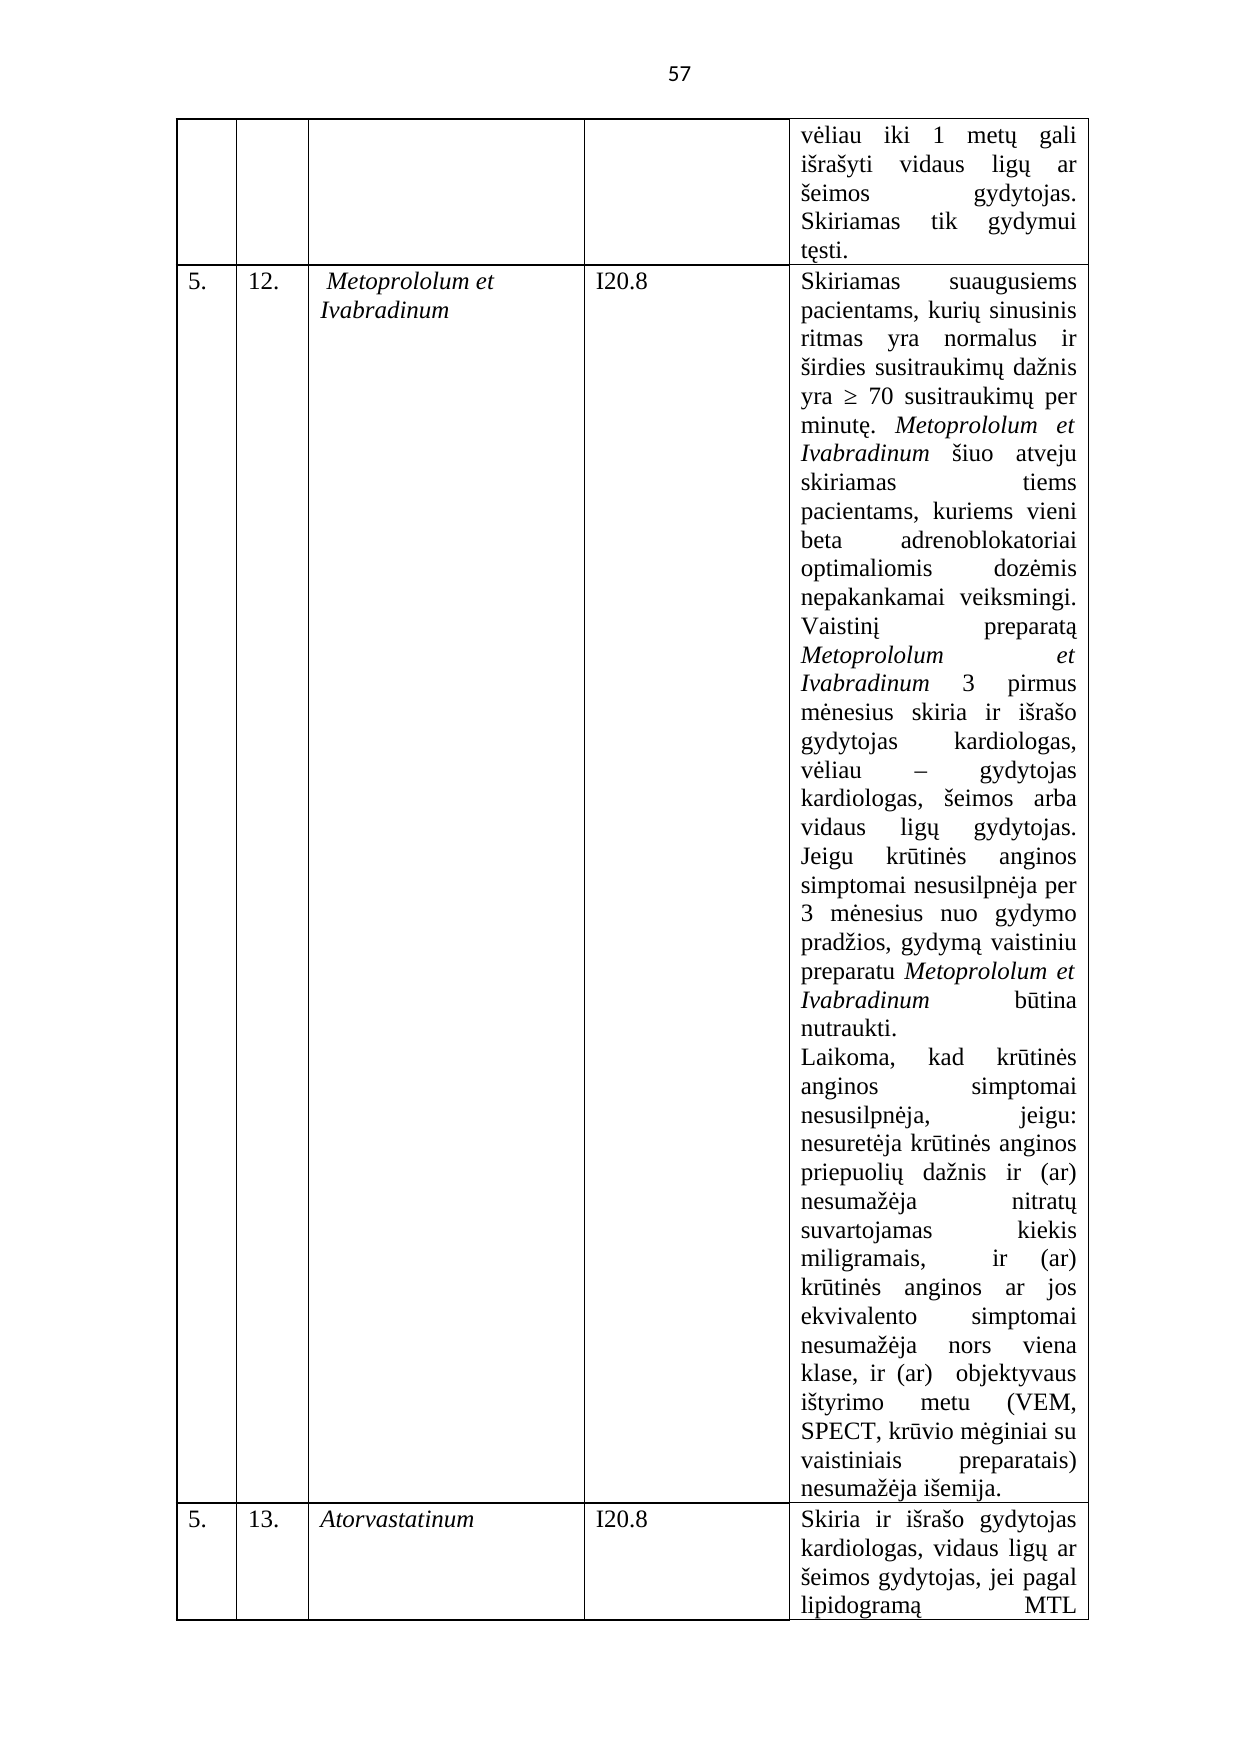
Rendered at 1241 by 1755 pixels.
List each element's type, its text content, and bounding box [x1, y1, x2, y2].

table_cell [1109, 1502, 1123, 1619]
table_cell [1099, 1502, 1103, 1619]
table_cell [1103, 1502, 1109, 1619]
table_cell [1089, 264, 1093, 1502]
table_cell [309, 120, 584, 264]
table_cell [1093, 264, 1099, 1502]
table_cell [1109, 118, 1123, 264]
table_cell [1093, 118, 1099, 264]
table_cell [1103, 118, 1109, 264]
table_cell Metoprololum et Ivabradinum [309, 266, 584, 1502]
table_cell I20.8 [585, 1504, 789, 1619]
table_cell vėliau iki 1 metų gali išrašyti vidaus ligų ar šeimos gydytojas. Skiriamas tik gydymui tęsti. [790, 119, 1088, 264]
table_cell [1093, 1502, 1099, 1619]
table_cell [1089, 118, 1093, 264]
table_cell I20.8 [585, 266, 789, 1502]
table_cell [1099, 264, 1103, 1502]
table_cell 5. [178, 266, 236, 1502]
table_cell Skiria ir išrašo gydytojas kardiologas, vidaus ligų ar šeimos gydytojas, jei pagal lipidogramą MTL [790, 1503, 1088, 1619]
table_cell [1109, 264, 1123, 1502]
table_cell 13. [237, 1504, 308, 1619]
table_cell [1089, 1502, 1093, 1619]
table_cell 12. [237, 266, 308, 1502]
table_cell [585, 120, 789, 264]
table_cell [178, 120, 236, 264]
table_cell [237, 120, 308, 264]
table_cell Skiriamas suaugusiems pacientams, kurių sinusinis ritmas yra normalus ir širdies susitraukimų dažnis yra ≥ 70 susitraukimų per minutę. Metoprololum et Ivabradinum šiuo atveju skiriamas tiems pacientams, kuriems vieni beta adrenoblokatoriai optimaliomis dozėmis nepakankamai veiksmingi. Vaistinį preparatą Metoprololum et Ivabradinum 3 pirmus mėnesius skiria ir išrašo gydytojas kardiologas, vėliau – gydytojas kardiologas, šeimos arba vidaus ligų gydytojas. Jeigu krūtinės anginos simptomai nesusilpnėja per 3 mėnesius nuo gydymo pradžios, gydymą vaistiniu preparatu Metoprololum et Ivabradinum būtina nutraukti. Laikoma, kad krūtinės anginos simptomai nesusilpnėja, jeigu: nesuretėja krūtinės anginos priepuolių dažnis ir (ar) nesumažėja nitratų suvartojamas kiekis miligramais, ir (ar) krūtinės anginos ar jos ekvivalento simptomai nesumažėja nors viena klase, ir (ar) objektyvaus ištyrimo metu (VEM, SPECT, krūvio mėginiai su vaistiniais preparatais) nesumažėja išemija. [790, 265, 1088, 1502]
table_cell [1103, 264, 1109, 1502]
table_cell Atorvastatinum [309, 1504, 584, 1619]
table_cell [1099, 118, 1103, 264]
table_cell 5. [178, 1504, 236, 1619]
